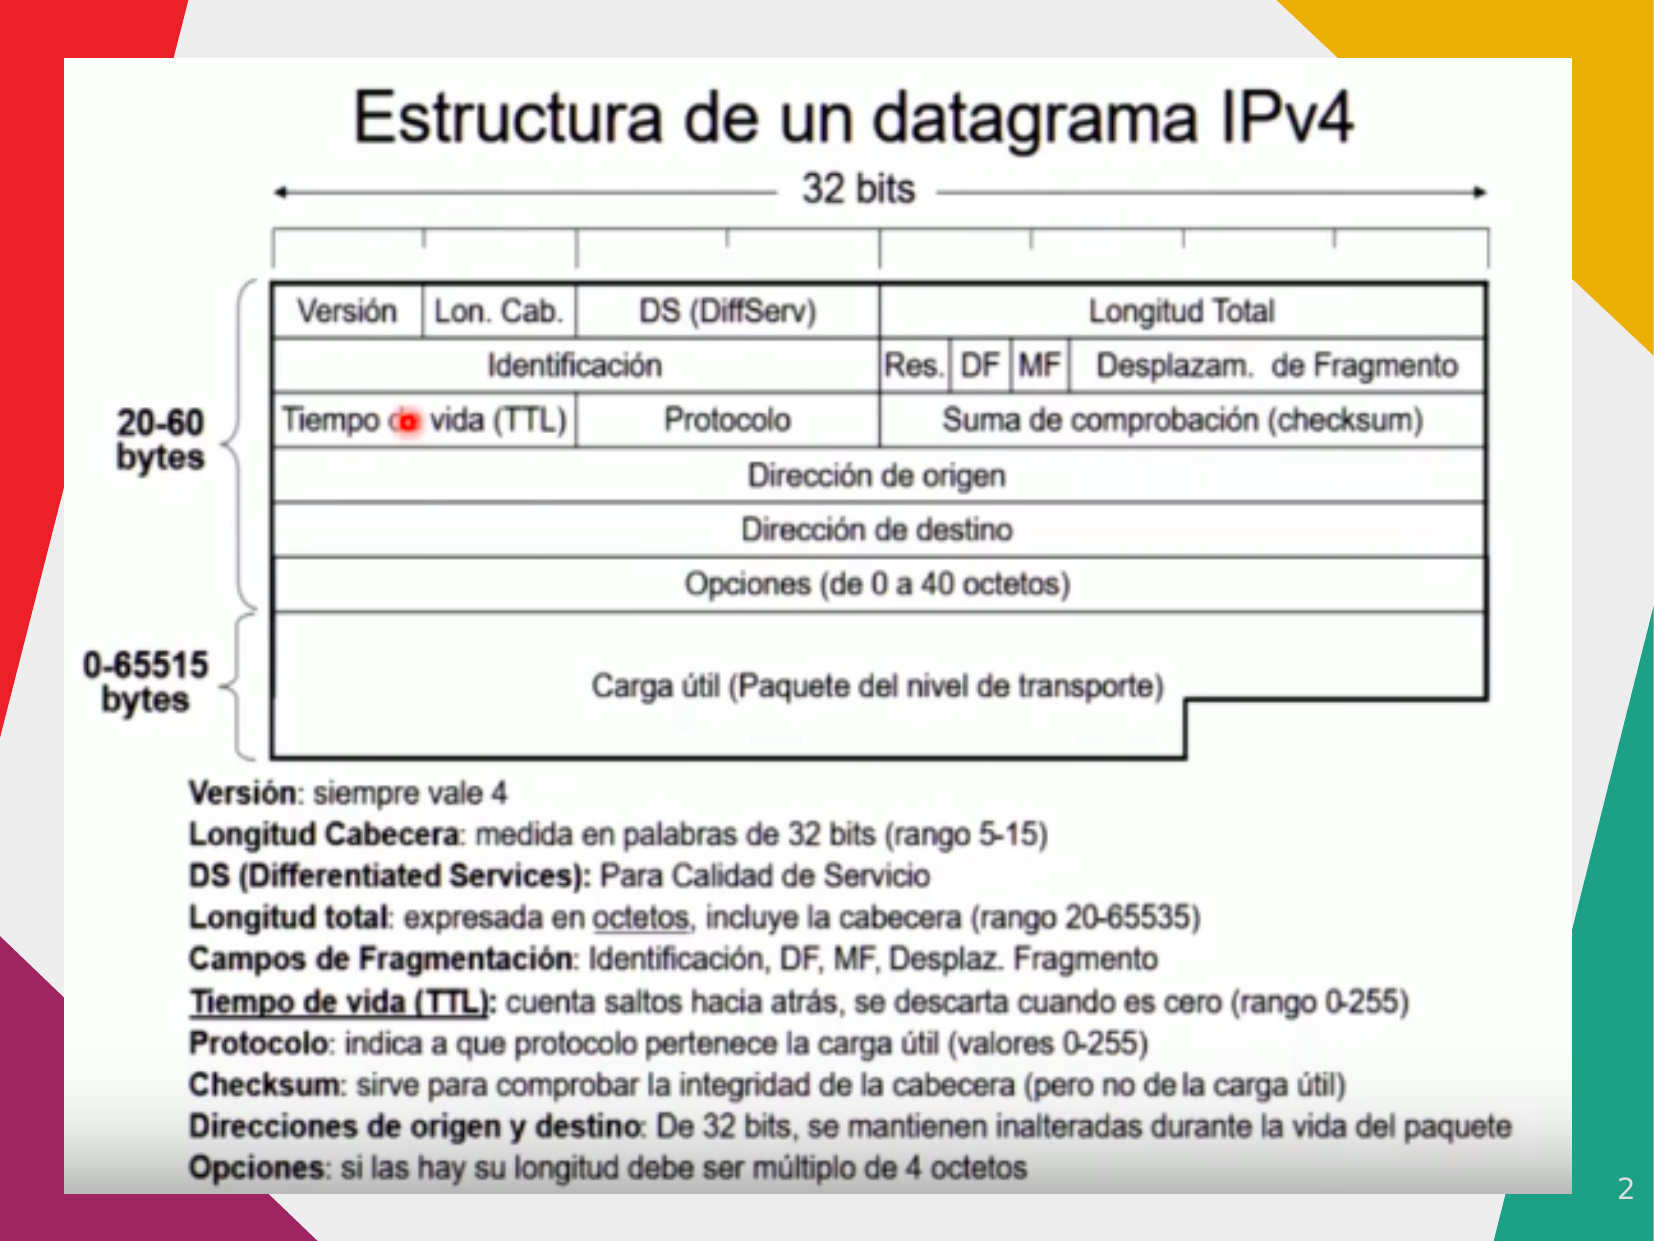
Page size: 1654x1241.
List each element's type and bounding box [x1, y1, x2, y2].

picture [64, 58, 1572, 1194]
